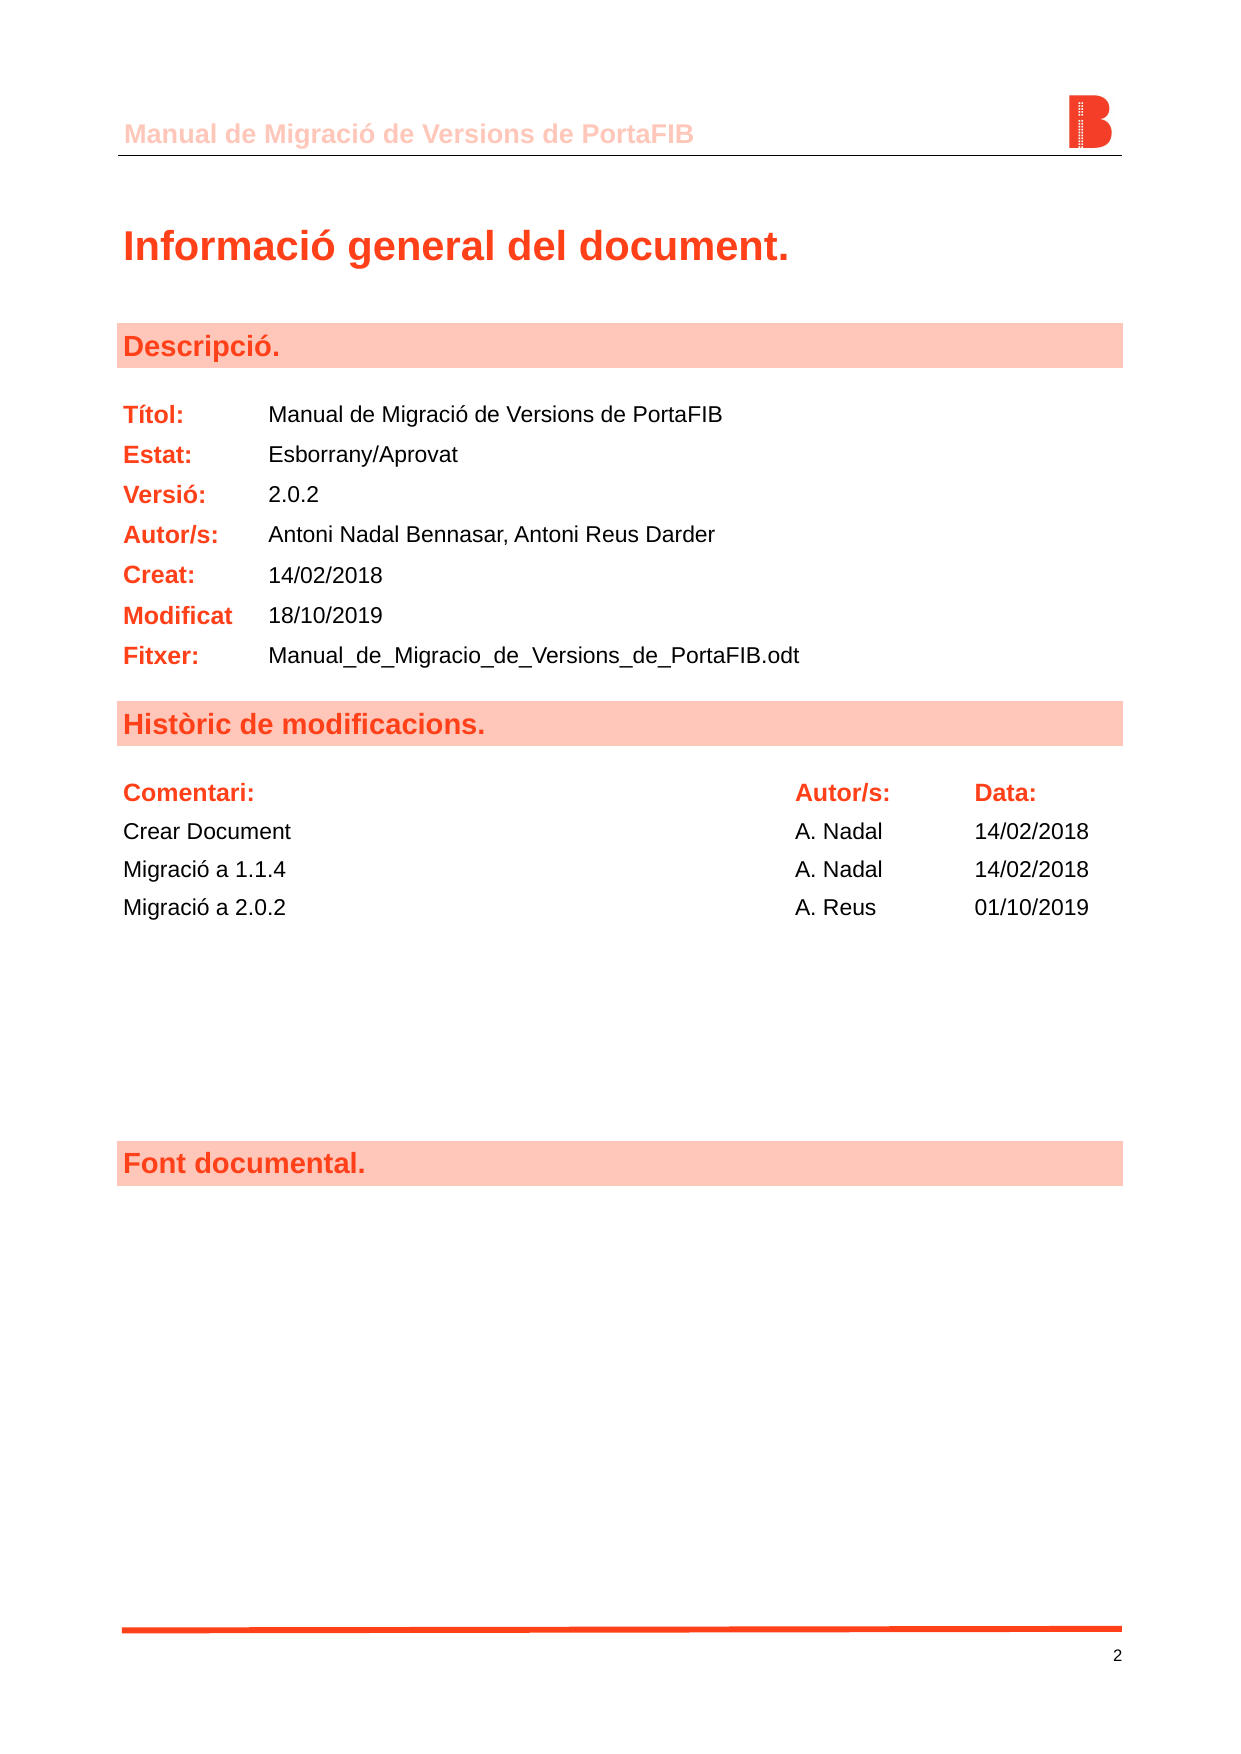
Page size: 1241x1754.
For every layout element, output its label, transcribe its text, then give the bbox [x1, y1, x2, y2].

table_cell [117, 1001, 789, 1039]
table_cell [969, 1039, 1123, 1077]
table_cell [789, 926, 969, 963]
table_cell Comentari: [117, 772, 789, 812]
table_cell [789, 964, 969, 1001]
table_cell Estat: [117, 434, 262, 474]
table_cell 01/10/2019 [969, 888, 1123, 926]
table_cell Antoni Nadal Bennasar, Antoni Reus Darder [262, 515, 1123, 555]
table_cell Modificat [117, 595, 262, 635]
table_header Informació general del document. [117, 216, 1123, 323]
table_cell 14/02/2018 [262, 555, 1123, 595]
picture [1063, 94, 1117, 150]
table_cell Autor/s: [117, 515, 262, 555]
table_cell Data: [969, 772, 1123, 812]
table_cell Fitxer: [117, 635, 262, 675]
table_cell A. Nadal [789, 812, 969, 850]
table_cell Versió: [117, 474, 262, 514]
table_cell 14/02/2018 [969, 812, 1123, 850]
table_cell [969, 964, 1123, 1001]
table_cell Manual de Migració de Versions de PortaFIB [262, 394, 1123, 434]
table_cell [789, 1039, 969, 1077]
table_cell [117, 964, 789, 1001]
table_cell Migració a 1.1.4 [117, 850, 789, 888]
table_cell [117, 1249, 1123, 1289]
table_cell Descripció. [117, 323, 1123, 368]
table_cell [117, 1327, 1123, 1365]
table_cell [789, 1001, 969, 1039]
table_cell Manual_de_Migracio_de_Versions_de_PortaFIB.odt [262, 635, 1123, 675]
table_cell [969, 1077, 1123, 1115]
table_cell Font documental. [117, 1141, 1123, 1186]
table_cell Creat: [117, 555, 262, 595]
table_cell 2.0.2 [262, 474, 1123, 514]
table_cell [969, 926, 1123, 963]
table_cell [117, 1211, 1123, 1249]
table_cell [117, 1039, 789, 1077]
table_cell [117, 1186, 1123, 1211]
table_cell A. Reus [789, 888, 969, 926]
table_cell [117, 675, 1123, 701]
table_cell A. Nadal [789, 850, 969, 888]
table_cell [117, 368, 1123, 394]
table_cell 18/10/2019 [262, 595, 1123, 635]
table_cell [789, 1077, 969, 1115]
table_cell 14/02/2018 [969, 850, 1123, 888]
table_cell Històric de modificacions. [117, 701, 1123, 746]
table_cell Crear Document [117, 812, 789, 850]
table_cell Títol: [117, 394, 262, 434]
table_cell [117, 1115, 1123, 1141]
table_cell [117, 926, 789, 963]
table_cell [117, 746, 1123, 772]
table_cell [969, 1001, 1123, 1039]
table_cell Migració a 2.0.2 [117, 888, 789, 926]
table_cell Esborrany/Aprovat [262, 434, 1123, 474]
table_cell [117, 1077, 789, 1115]
table_cell [117, 1289, 1123, 1327]
table_cell Autor/s: [789, 772, 969, 812]
